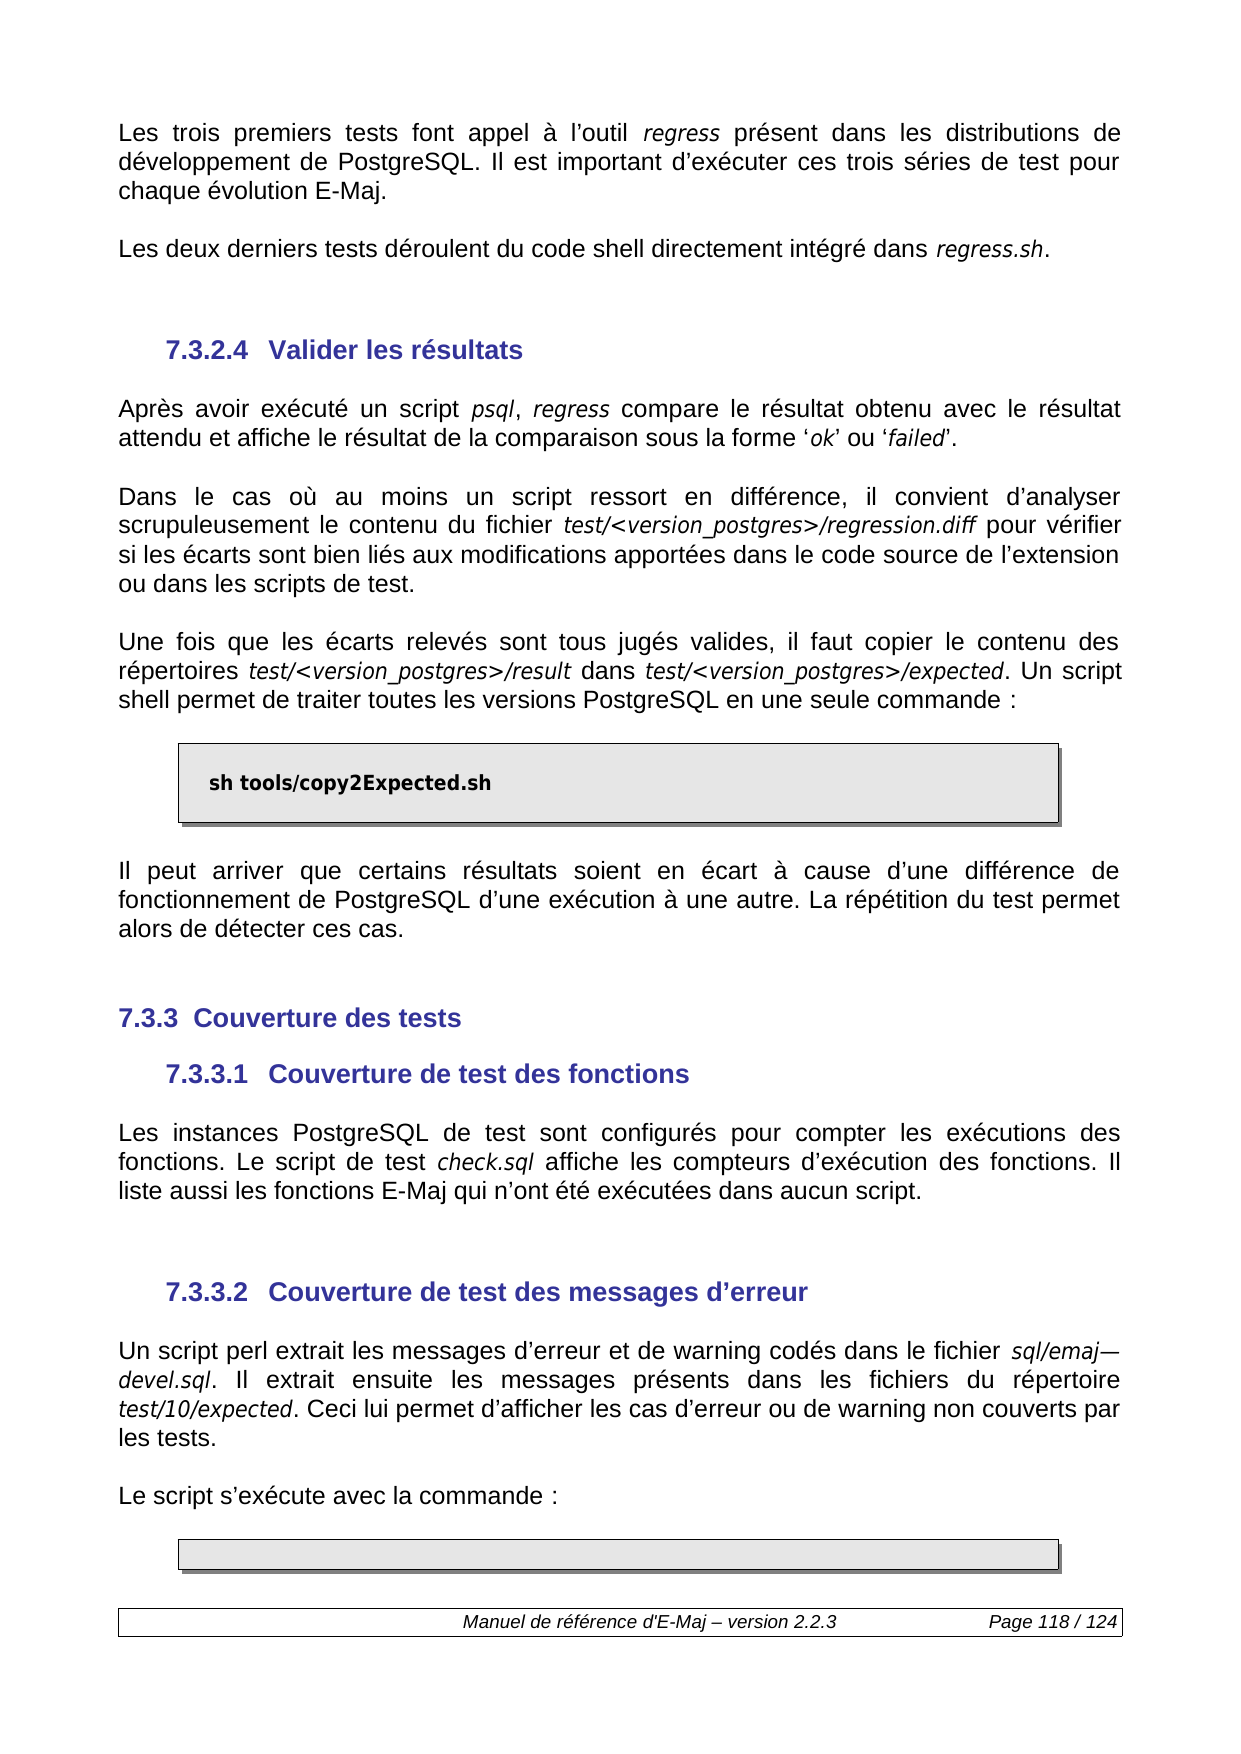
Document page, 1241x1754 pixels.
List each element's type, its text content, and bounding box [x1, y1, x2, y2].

text Dans le cas où au moins un script ressort en différence, il convient d’analyser scrupuleusement le contenu du fichier test/<version_postgres>/regression.diff pour vérifier si les écarts sont bien liés aux modifications apportées dans le code source de l’extension ou dans les scripts de test. [118, 481, 1122, 598]
subtitle Couverture de test des messages d’erreur [165, 1275, 1122, 1306]
text Une fois que les écarts relevés sont tous jugés valides, il faut copier le contenu des répertoires test/<version_postgres>/result dans test/<version_postgres>/expected. Un script shell permet de traiter toutes les versions PostgreSQL en une seule commande : [118, 627, 1122, 714]
text sh tools/copy2Expected.sh [179, 767, 1058, 792]
subtitle Valider les résultats [165, 334, 1122, 365]
text Les deux derniers tests déroulent du code shell directement intégré dans regress.sh. [118, 234, 1122, 263]
subtitle Couverture des tests [118, 1001, 1122, 1032]
text Les trois premiers tests font appel à l’outil regress présent dans les distributions de développement de PostgreSQL. Il est important d’exécuter ces trois séries de test pour chaque évolution E-Maj. [118, 118, 1122, 205]
text Le script s’exécute avec la commande : [118, 1481, 1122, 1510]
text Les instances PostgreSQL de test sont configurés pour compter les exécutions des fonctions. Le script de test check.sql affiche les compteurs d’exécution des fonctions. Il liste aussi les fonctions E-Maj qui n’ont été exécutées dans aucun script. [118, 1118, 1122, 1205]
subtitle Couverture de test des fonctions [165, 1057, 1122, 1088]
text Un script perl extrait les messages d’erreur et de warning codés dans le fichier sql/emaj—devel.sql. Il extrait ensuite les messages présents dans les fichiers du répertoire test/10/expected. Ceci lui permet d’afficher les cas d’erreur ou de warning non couverts par les tests. [118, 1336, 1122, 1452]
text Après avoir exécuté un script psql, regress compare le résultat obtenu avec le résultat attendu et affiche le résultat de la comparaison sous la forme ‘ok’ ou ‘failed’. [118, 394, 1122, 452]
text Il peut arriver que certains résultats soient en écart à cause d’une différence de fonctionnement de PostgreSQL d’une exécution à une autre. La répétition du test permet alors de détecter ces cas. [118, 856, 1122, 943]
